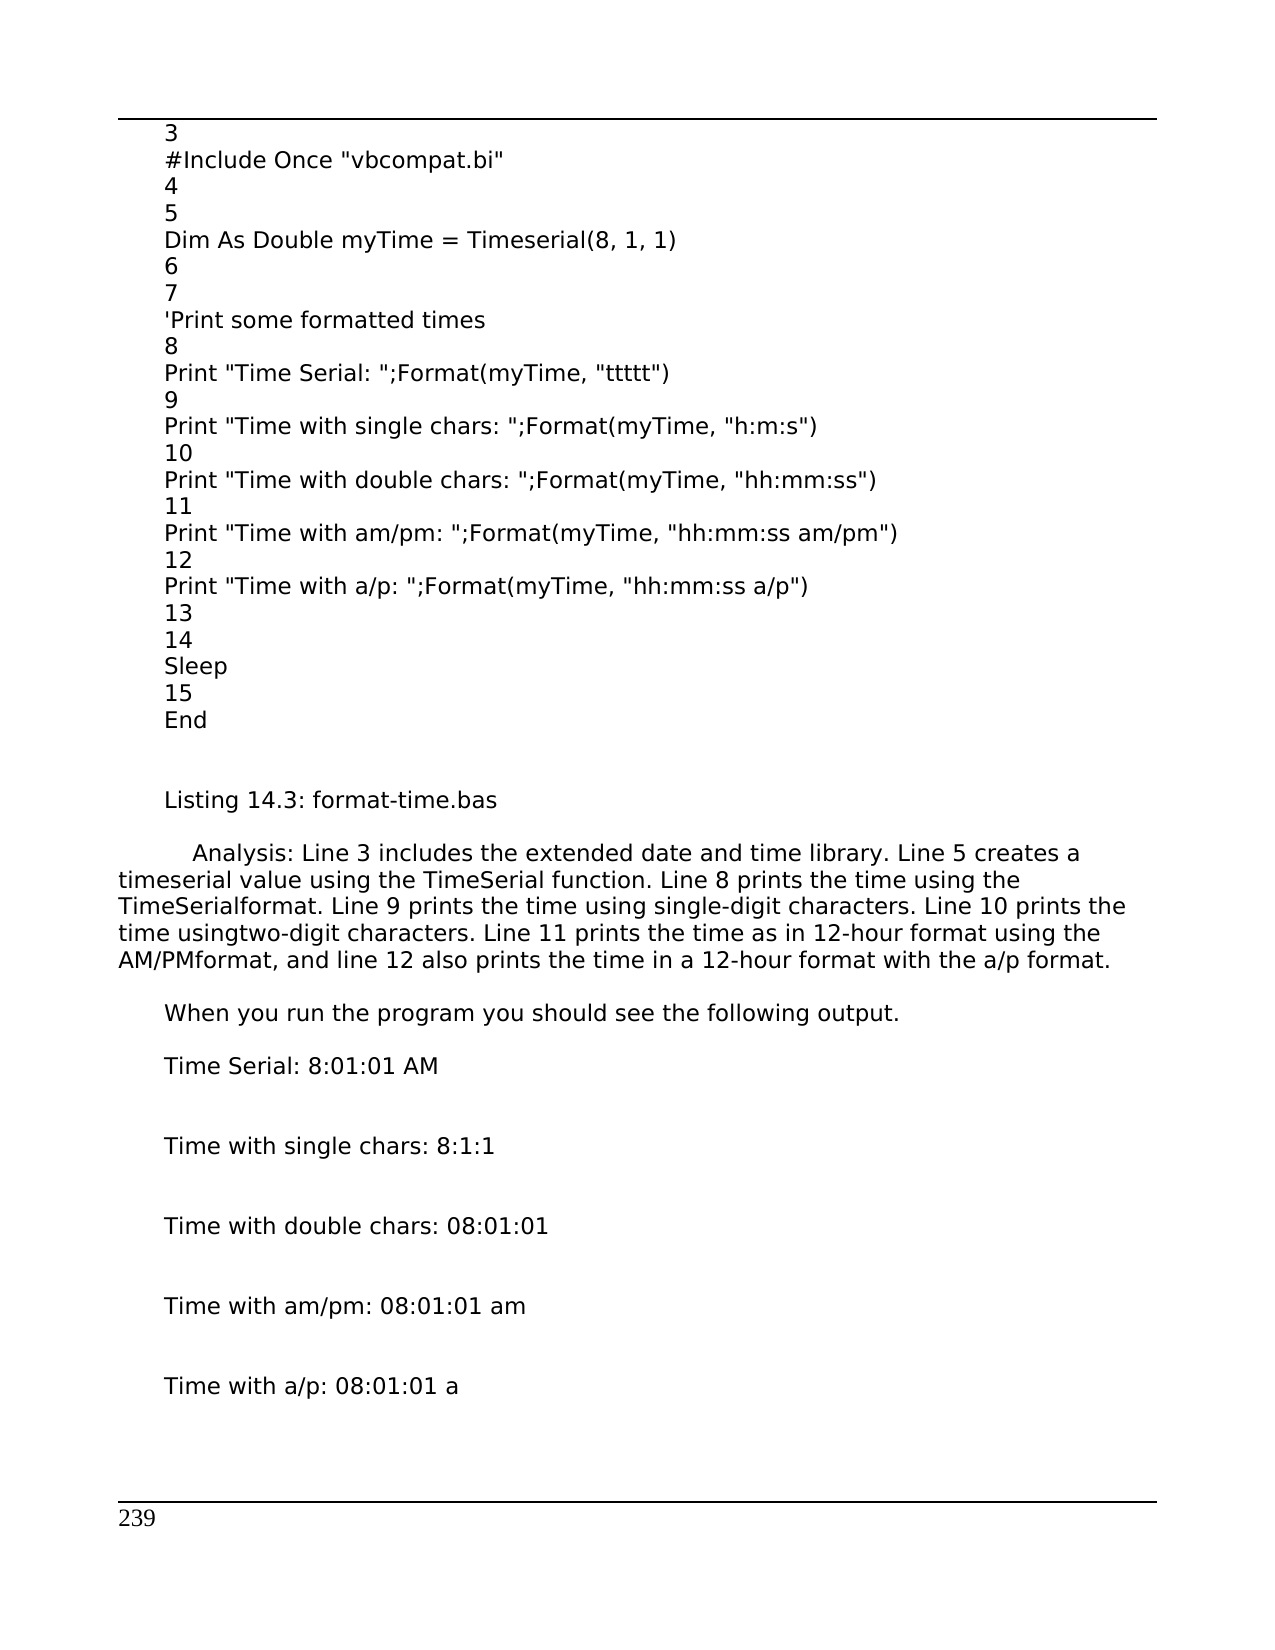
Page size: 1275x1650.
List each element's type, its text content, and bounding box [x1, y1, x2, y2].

text 4 [118, 173, 1157, 200]
text 9 [118, 387, 1157, 413]
text Print "Time with a/p: ";Format(myTime, "hh:mm:ss a/p") [118, 573, 1157, 600]
text #Include Once "vbcompat.bi" [118, 147, 1157, 173]
text Time with double chars: 08:01:01 [118, 1213, 1157, 1240]
text 5 [118, 200, 1157, 227]
text Print "Time with am/pm: ";Format(myTime, "hh:mm:ss am/pm") [118, 520, 1157, 547]
text Analysis: Line 3 includes the extended date and time library. Line 5 creates a timeserial value using the TimeSerial function. Line 8 prints the time using the TimeSerialformat. Line 9 prints the time using single-digit characters. Line 10 prints the time usingtwo-digit characters. Line 11 prints the time as in 12-hour format using the AM/PMformat, and line 12 also prints the time in a 12-hour format with the a/p format. [118, 840, 1157, 973]
text Dim As Double myTime = Timeserial(8, 1, 1) [118, 227, 1157, 253]
text Time with a/p: 08:01:01 a [118, 1373, 1157, 1400]
text 15 [118, 680, 1157, 707]
text 6 [118, 253, 1157, 280]
text Print "Time Serial: ";Format(myTime, "ttttt") [118, 360, 1157, 387]
text Time with am/pm: 08:01:01 am [118, 1293, 1157, 1320]
text Listing 14.3: format-time.bas [118, 787, 1157, 813]
text End [118, 707, 1157, 733]
text Sleep [118, 653, 1157, 680]
text 14 [118, 627, 1157, 653]
text 7 [118, 280, 1157, 307]
text Print "Time with single chars: ";Format(myTime, "h:m:s") [118, 413, 1157, 440]
text 'Print some formatted times [118, 307, 1157, 333]
text 13 [118, 600, 1157, 627]
text 3 [118, 120, 1157, 147]
text When you run the program you should see the following output. [118, 1000, 1157, 1027]
text Time Serial: 8:01:01 AM [118, 1053, 1157, 1080]
text Print "Time with double chars: ";Format(myTime, "hh:mm:ss") [118, 467, 1157, 493]
text 10 [118, 440, 1157, 467]
text 12 [118, 547, 1157, 573]
text 8 [118, 333, 1157, 360]
text Time with single chars: 8:1:1 [118, 1133, 1157, 1160]
text 11 [118, 493, 1157, 520]
